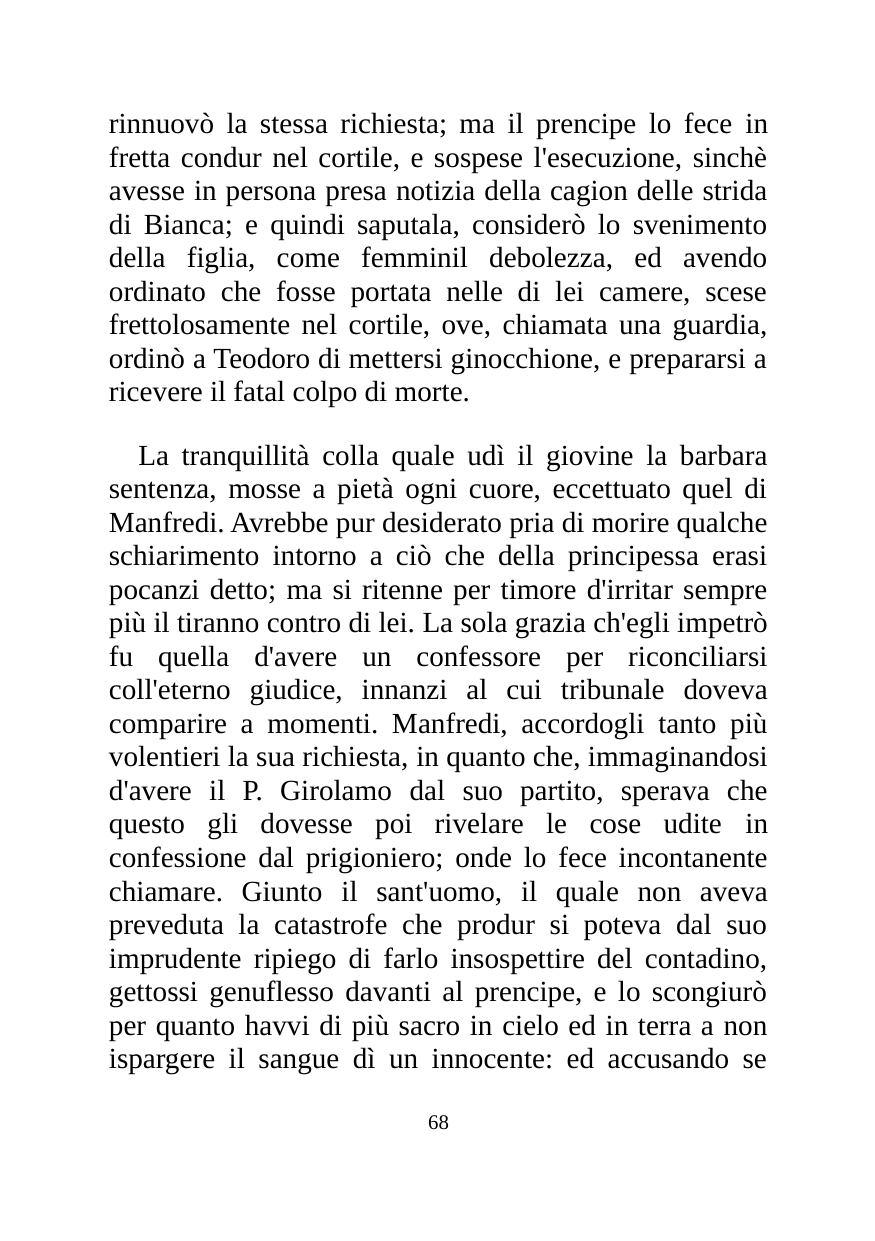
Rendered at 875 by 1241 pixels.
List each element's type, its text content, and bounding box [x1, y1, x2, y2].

text rinnuovò la stessa richiesta; ma il prencipe lo fece in fretta condur nel cortile, e sospese l'esecuzione, sinchè avesse in persona presa notizia della cagion delle strida di Bianca; e quindi saputala, considerò lo svenimento della figlia, come femminil debolezza, ed avendo ordinato che fosse portata nelle di lei camere, scese frettolosamente nel cortile, ove, chiamata una guardia, ordinò a Teodoro di mettersi ginocchione, e prepararsi a ricevere il fatal colpo di morte. [109, 106, 768, 408]
text La tranquillità colla quale udì il giovine la barbara sentenza, mosse a pietà ogni cuore, eccettuato quel di Manfredi. Avrebbe pur desiderato pria di morire qualche schiarimento intorno a ciò che della principessa erasi pocanzi detto; ma si ritenne per timore d'irritar sempre più il tiranno contro di lei. La sola grazia ch'egli impetrò fu quella d'avere un confessore per riconciliarsi coll'eterno giudice, innanzi al cui tribunale doveva comparire a momenti. Manfredi, accordogli tanto più volentieri la sua richiesta, in quanto che, immaginandosi d'avere il P. Girolamo dal suo partito, sperava che questo gli dovesse poi rivelare le cose udite in confessione dal prigioniero; onde lo fece incontanente chiamare. Giunto il sant'uomo, il quale non aveva preveduta la catastrofe che produr si poteva dal suo imprudente ripiego di farlo insospettire del contadino, gettossi genuflesso davanti al prencipe, e lo scongiurò per quanto havvi di più sacro in cielo ed in terra a non ispargere il sangue dì un innocente: ed accusando se [109, 438, 768, 1075]
